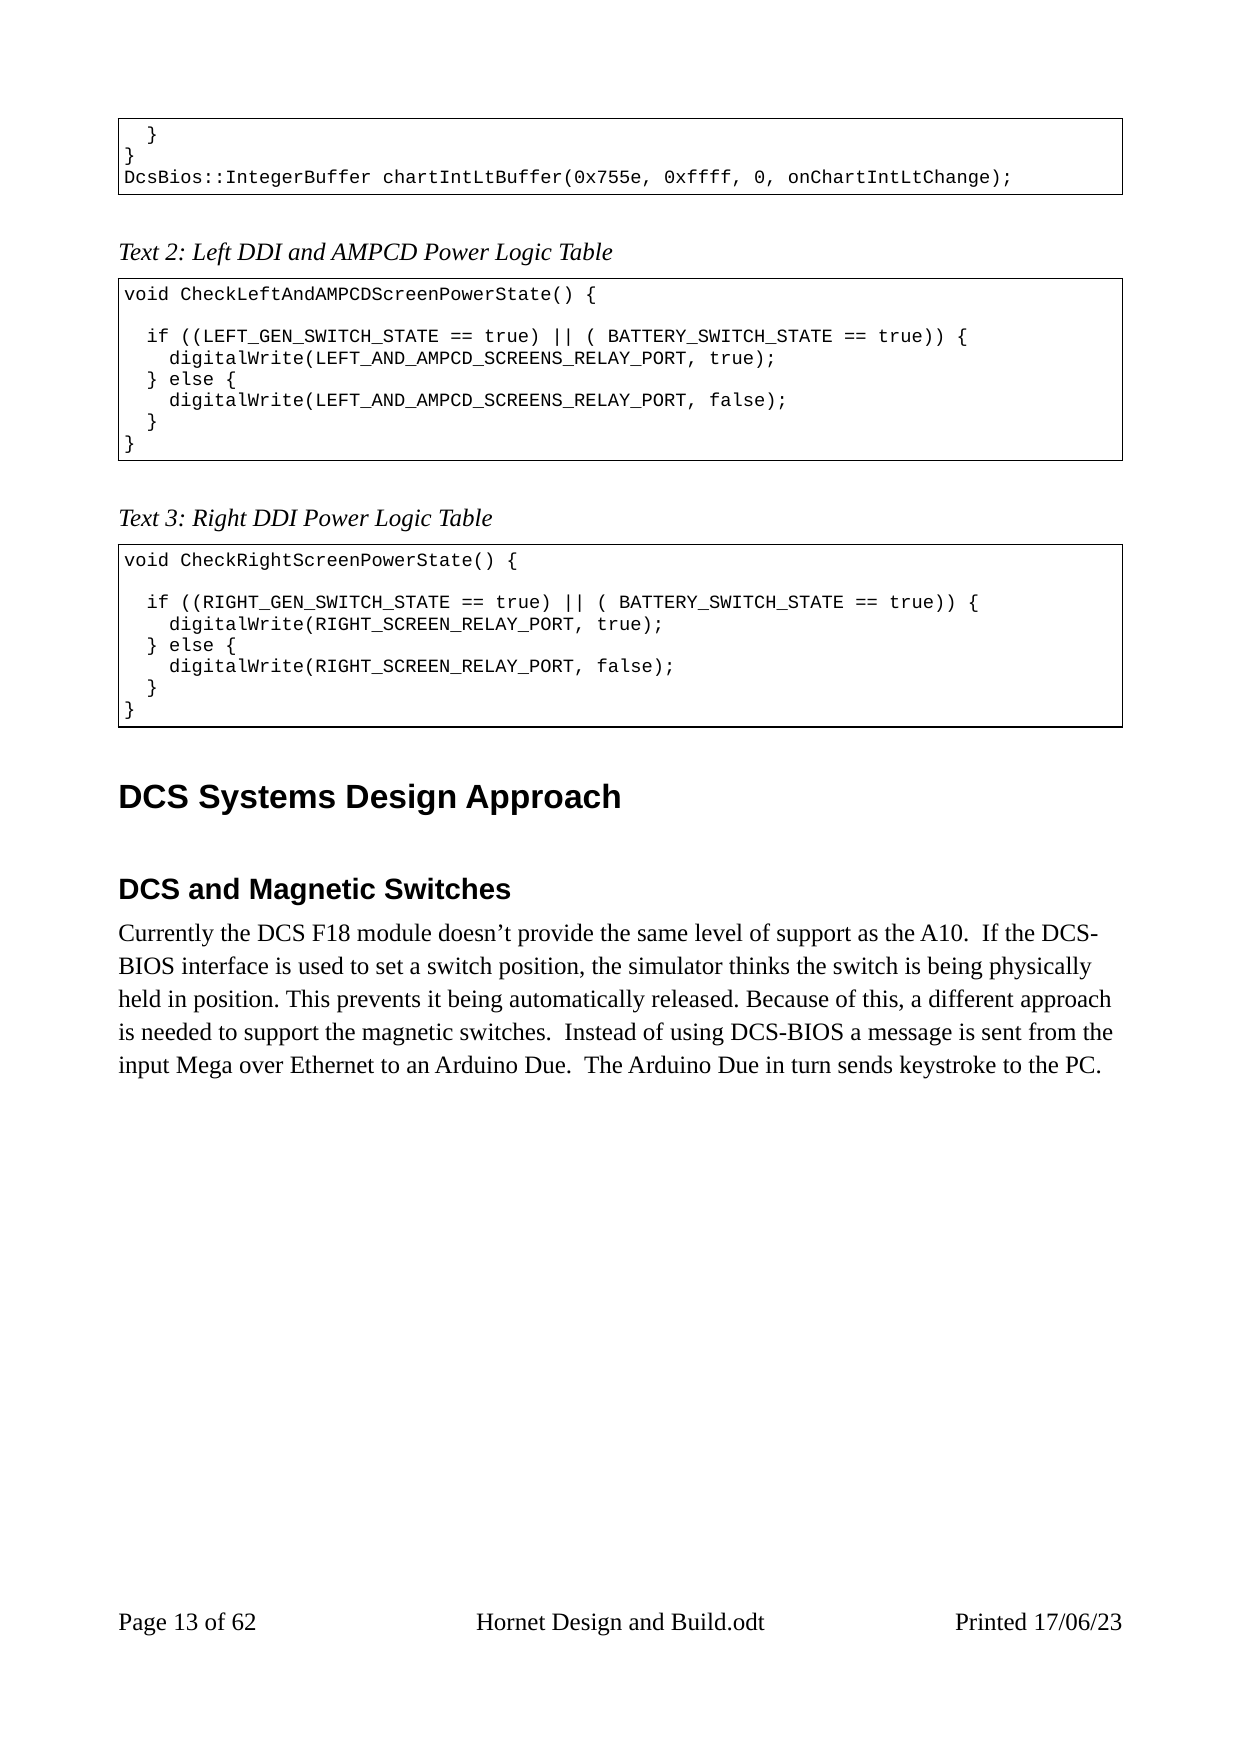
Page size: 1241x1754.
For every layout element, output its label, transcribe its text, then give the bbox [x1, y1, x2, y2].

table_header void CheckRightScreenPowerState() { if ((RIGHT_GEN_SWITCH_STATE == true) || ( BATTERY_SWITCH_STATE == true)) { digitalWrite(RIGHT_SCREEN_RELAY_PORT, true); } else { digitalWrite(RIGHT_SCREEN_RELAY_PORT, false); } } [119, 545, 1122, 726]
text Text 3: Right DDI Power Logic Table [118, 503, 1122, 531]
table_header } } DcsBios::IntegerBuffer chartIntLtBuffer(0x755e, 0xffff, 0, onChartIntLtChange); [119, 119, 1122, 194]
text Currently the DCS F18 module doesn’t provide the same level of support as the A10. If the DCS-BIOS interface is used to set a switch position, the simulator thinks the switch is being physically held in position. This prevents it being automatically released. Because of this, a different approach is needed to support the magnetic switches. Instead of using DCS-BIOS a message is sent from the input Mega over Ethernet to an Arduino Due. The Arduino Due in turn sends keystroke to the PC. [118, 918, 1122, 1079]
text Text 2: Left DDI and AMPCD Power Logic Table [118, 237, 1122, 265]
table_header void CheckLeftAndAMPCDScreenPowerState() { if ((LEFT_GEN_SWITCH_STATE == true) || ( BATTERY_SWITCH_STATE == true)) { digitalWrite(LEFT_AND_AMPCD_SCREENS_RELAY_PORT, true); } else { digitalWrite(LEFT_AND_AMPCD_SCREENS_RELAY_PORT, false); } } [119, 279, 1122, 460]
subtitle DCS and Magnetic Switches [118, 872, 1122, 905]
subtitle DCS Systems Design Approach [118, 777, 1122, 816]
